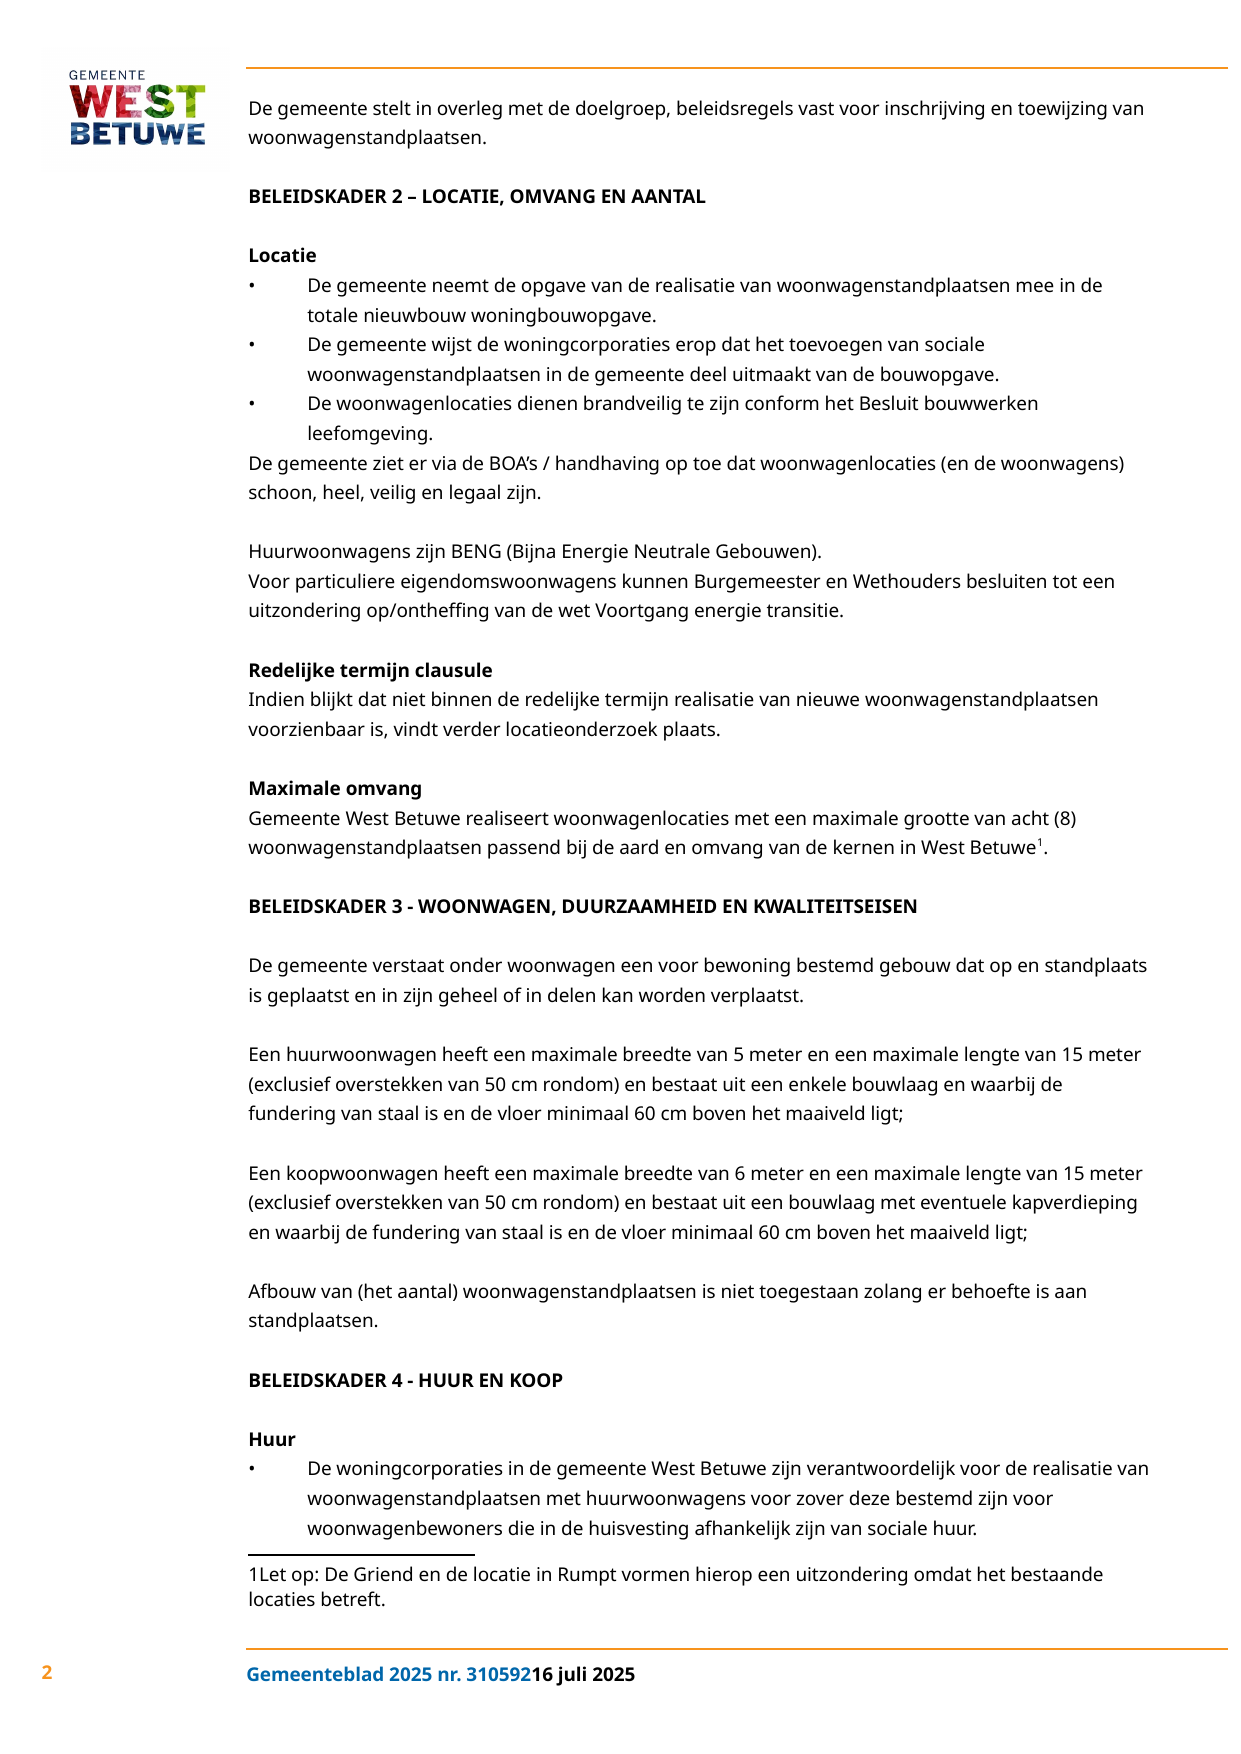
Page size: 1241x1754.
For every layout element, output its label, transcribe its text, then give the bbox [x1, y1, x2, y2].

text Een huurwoonwagen heeft een maximale breedte van 5 meter en een maximale lengte van 15 meter (exclusief overstekken van 50 cm rondom) en bestaat uit een enkele bouwlaag en waarbij de fundering van staal is en de vloer minimaal 60 cm boven het maaiveld ligt; [248, 1041, 1152, 1126]
list De gemeente wijst de woningcorporaties erop dat het toevoegen van sociale woonwagenstandplaatsen in de gemeente deel uitmaakt van de bouwopgave. [248, 331, 1152, 387]
text De gemeente stelt in overleg met de doelgroep, beleidsregels vast voor inschrijving en toewijzing van woonwagenstandplaatsen. [248, 95, 1152, 150]
text Redelijke termijn clausule [248, 657, 1152, 683]
text Indien blijkt dat niet binnen de redelijke termijn realisatie van nieuwe woonwagenstandplaatsen voorzienbaar is, vindt verder locatieonderzoek plaats. [248, 686, 1152, 742]
text Gemeente West Betuwe realiseert woonwagenlocaties met een maximale grootte van acht (8) woonwagenstandplaatsen passend bij de aard en omvang van de kernen in West Betuwe. [248, 805, 1152, 860]
list De woningcorporaties in de gemeente West Betuwe zijn verantwoordelijk voor de realisatie van woonwagenstandplaatsen met huurwoonwagens voor zover deze bestemd zijn voor woonwagenbewoners die in de huisvesting afhankelijk zijn van sociale huur. [248, 1456, 1152, 1541]
text De gemeente ziet er via de BOA’s / handhaving op toe dat woonwagenlocaties (en de woonwagens) schoon, heel, veilig en legaal zijn. [248, 450, 1152, 505]
text BELEIDSKADER 3 - WOONWAGEN, DUURZAAMHEID EN KWALITEITSEISEN [248, 893, 1152, 919]
text Een koopwoonwagen heeft een maximale breedte van 6 meter en een maximale lengte van 15 meter (exclusief overstekken van 50 cm rondom) en bestaat uit een bouwlaag met eventuele kapverdieping en waarbij de fundering van staal is en de vloer minimaal 60 cm boven het maaiveld ligt; [248, 1160, 1152, 1245]
text Huur [248, 1426, 1152, 1452]
text BELEIDSKADER 4 - HUUR EN KOOP [248, 1367, 1152, 1393]
text BELEIDSKADER 2 – LOCATIE, OMVANG EN AANTAL [248, 183, 1152, 209]
list De woonwagenlocaties dienen brandveilig te zijn conform het Besluit bouwwerken leefomgeving. [248, 391, 1152, 446]
text Voor particuliere eigendomswoonwagens kunnen Burgemeester en Wethouders besluiten tot een uitzondering op/ontheffing van de wet Voortgang energie transitie. [248, 568, 1152, 623]
text Afbouw van (het aantal) woonwagenstandplaatsen is niet toegestaan zolang er behoefte is aan standplaatsen. [248, 1278, 1152, 1333]
text De gemeente verstaat onder woonwagen een voor bewoning bestemd gebouw dat op en standplaats is geplaatst en in zijn geheel of in delen kan worden verplaatst. [248, 953, 1152, 1008]
text Huurwoonwagens zijn BENG (Bijna Energie Neutrale Gebouwen). [248, 538, 1152, 564]
text Locatie [248, 243, 1152, 268]
picture [41, 47, 231, 172]
text Maximale omvang [248, 775, 1152, 801]
list De gemeente neemt de opgave van de realisatie van woonwagenstandplaatsen mee in de totale nieuwbouw woningbouwopgave. [248, 272, 1152, 328]
text Let op: De Griend en de locatie in Rumpt vormen hierop een uitzondering omdat het bestaande locaties betreft. [248, 1561, 1152, 1612]
